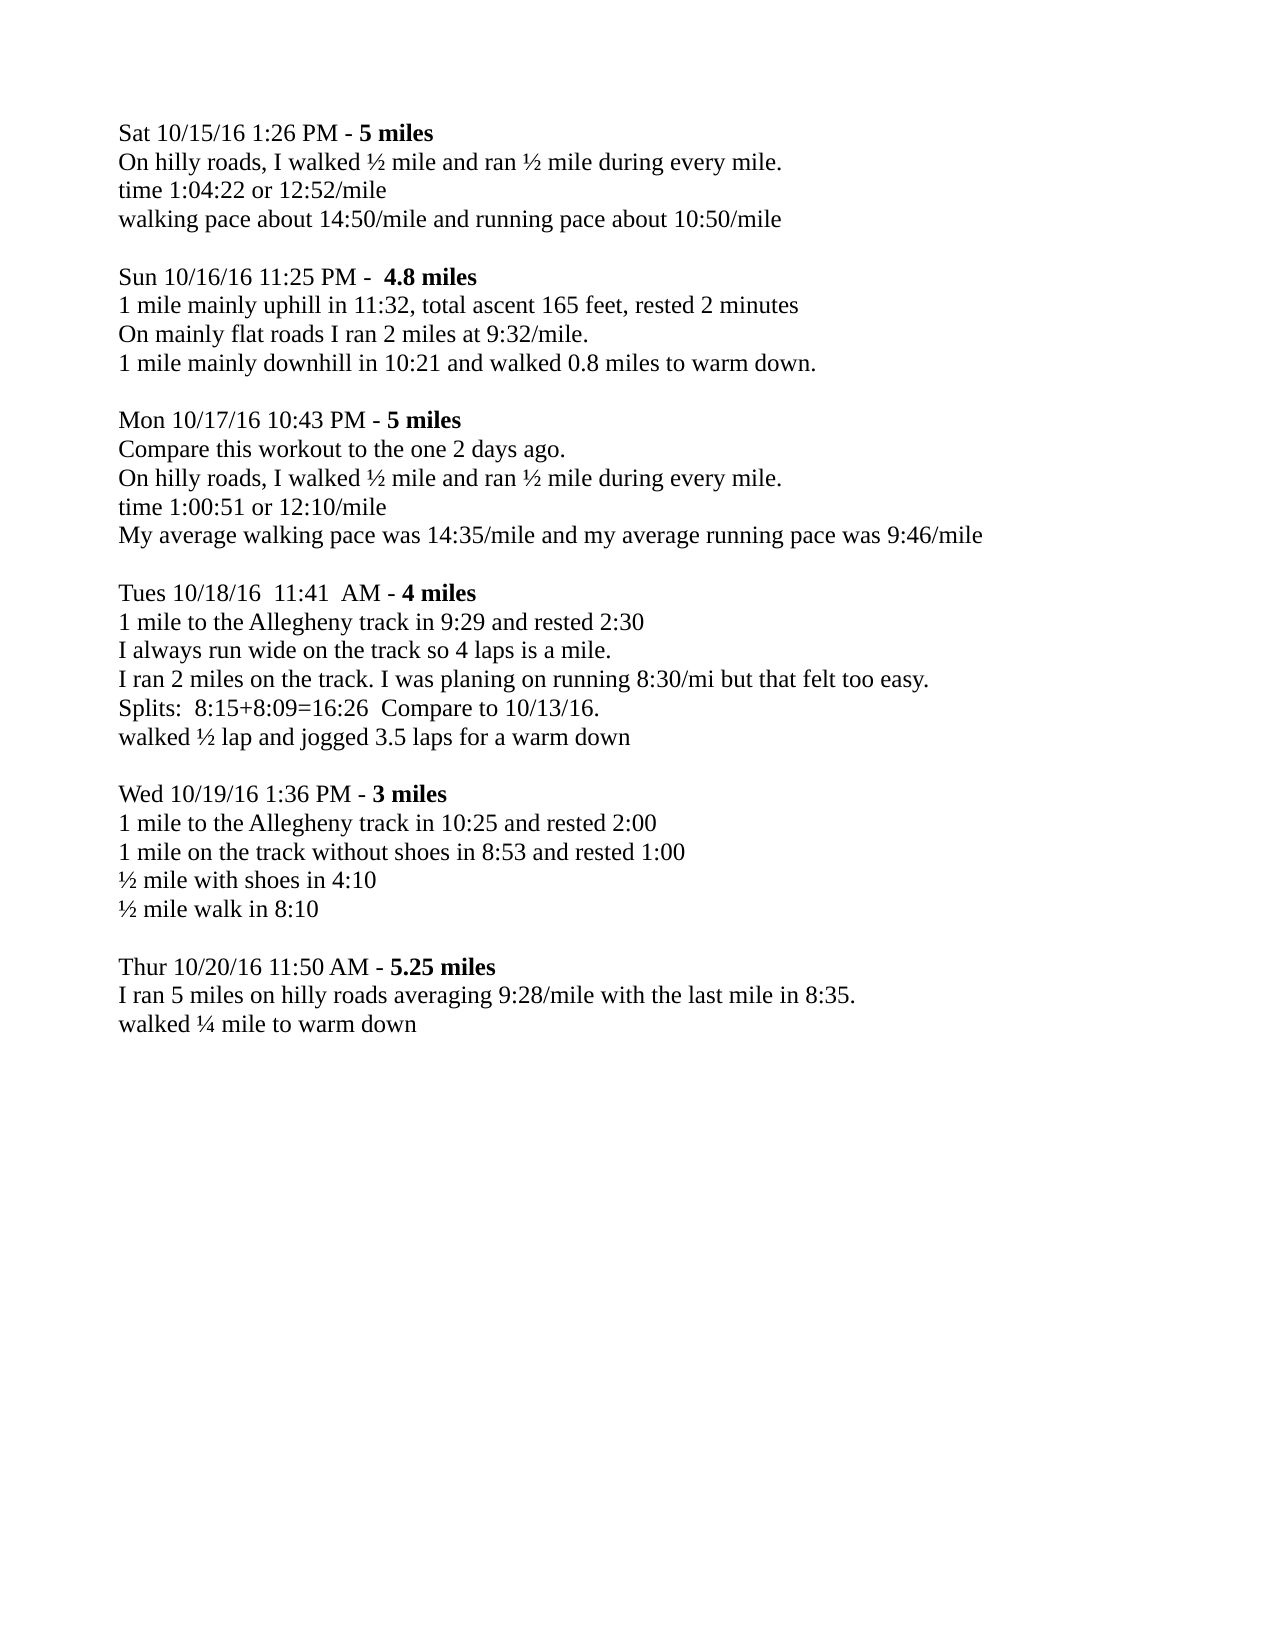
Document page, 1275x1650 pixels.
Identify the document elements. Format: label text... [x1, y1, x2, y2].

text time 1:04:22 or 12:52/mile [118, 176, 1157, 204]
text My average walking pace was 14:35/mile and my average running pace was 9:46/mile [118, 521, 1157, 549]
text On hilly roads, I walked ½ mile and ran ½ mile during every mile. [118, 147, 1157, 176]
text Tues 10/18/16 11:41 AM - 4 miles [118, 578, 1157, 607]
text walking pace about 14:50/mile and running pace about 10:50/mile [118, 204, 1157, 233]
text On mainly flat roads I ran 2 miles at 9:32/mile. [118, 319, 1157, 348]
text time 1:00:51 or 12:10/mile [118, 492, 1157, 521]
text walked ½ lap and jogged 3.5 laps for a warm down [118, 722, 1157, 751]
text walked ¼ mile to warm down [118, 1009, 1157, 1038]
text Splits: 8:15+8:09=16:26 Compare to 10/13/16. [118, 693, 1157, 722]
text Wed 10/19/16 1:36 PM - 3 miles [118, 779, 1157, 808]
text ½ mile walk in 8:10 [118, 894, 1157, 923]
text ½ mile with shoes in 4:10 [118, 866, 1157, 894]
text Sat 10/15/16 1:26 PM - 5 miles [118, 118, 1157, 147]
text Mon 10/17/16 10:43 PM - 5 miles [118, 406, 1157, 434]
text Thur 10/20/16 11:50 AM - 5.25 miles [118, 952, 1157, 981]
text Sun 10/16/16 11:25 PM - 4.8 miles [118, 262, 1157, 291]
text On hilly roads, I walked ½ mile and ran ½ mile during every mile. [118, 463, 1157, 492]
text Compare this workout to the one 2 days ago. [118, 434, 1157, 463]
text I ran 5 miles on hilly roads averaging 9:28/mile with the last mile in 8:35. [118, 981, 1157, 1009]
text I always run wide on the track so 4 laps is a mile. [118, 636, 1157, 664]
text 1 mile on the track without shoes in 8:53 and rested 1:00 [118, 837, 1157, 866]
text I ran 2 miles on the track. I was planing on running 8:30/mi but that felt too easy. [118, 664, 1157, 693]
text 1 mile mainly uphill in 11:32, total ascent 165 feet, rested 2 minutes [118, 291, 1157, 319]
text 1 mile to the Allegheny track in 10:25 and rested 2:00 [118, 808, 1157, 837]
text 1 mile to the Allegheny track in 9:29 and rested 2:30 [118, 607, 1157, 636]
text 1 mile mainly downhill in 10:21 and walked 0.8 miles to warm down. [118, 348, 1157, 377]
